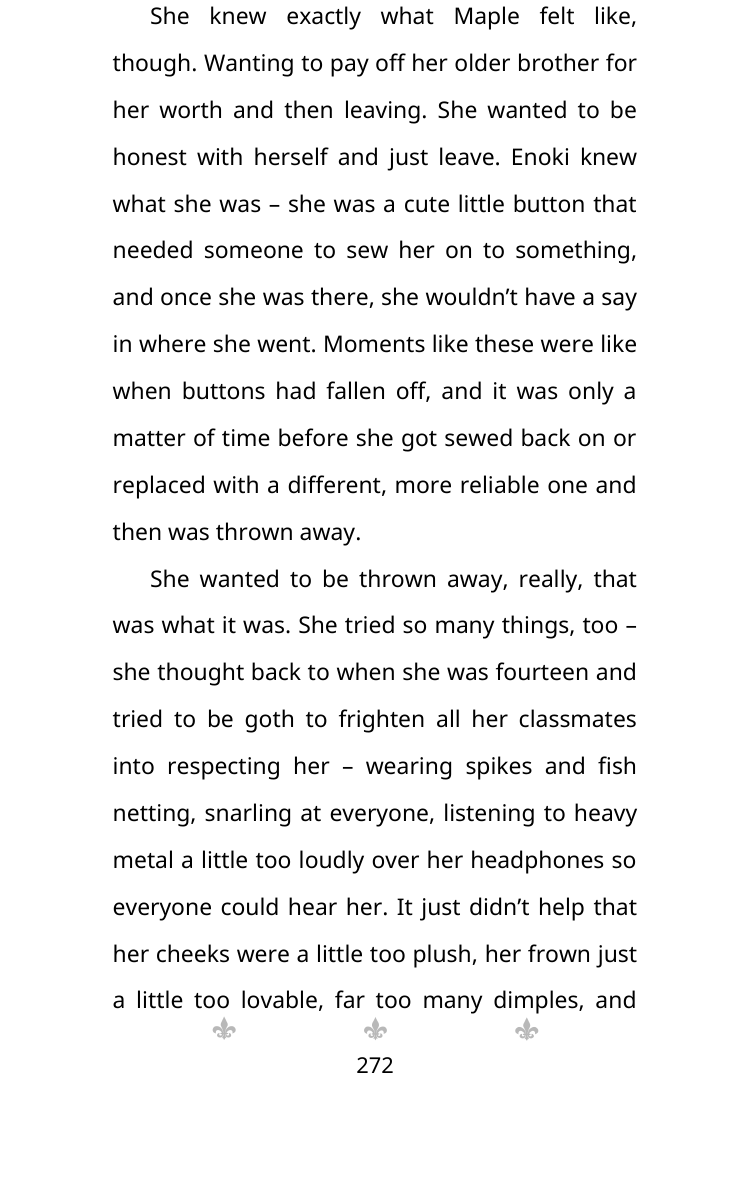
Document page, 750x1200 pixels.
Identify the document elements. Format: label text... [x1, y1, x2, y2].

text She wanted to be thrown away, really, that was what it was. She tried so many things, too – she thought back to when she was fourteen and tried to be goth to frighten all her classmates into respecting her – wearing spikes and fish netting, snarling at everyone, listening to heavy metal a little too loudly over her headphones so everyone could hear her. It just didn’t help that her cheeks were a little too plush, her frown just a little too lovable, far too many dimples, and [112, 562, 637, 1016]
text She knew exactly what Maple felt like, though. Wanting to pay off her older brother for her worth and then leaving. She wanted to be honest with herself and just leave. Enoki knew what she was – she was a cute little button that needed someone to sew her on to something, and once she was there, she wouldn’t have a say in where she went. Moments like these were like when buttons had fallen off, and it was only a matter of time before she got sewed back on or replaced with a different, more reliable one and then was thrown away. [112, 0, 637, 547]
